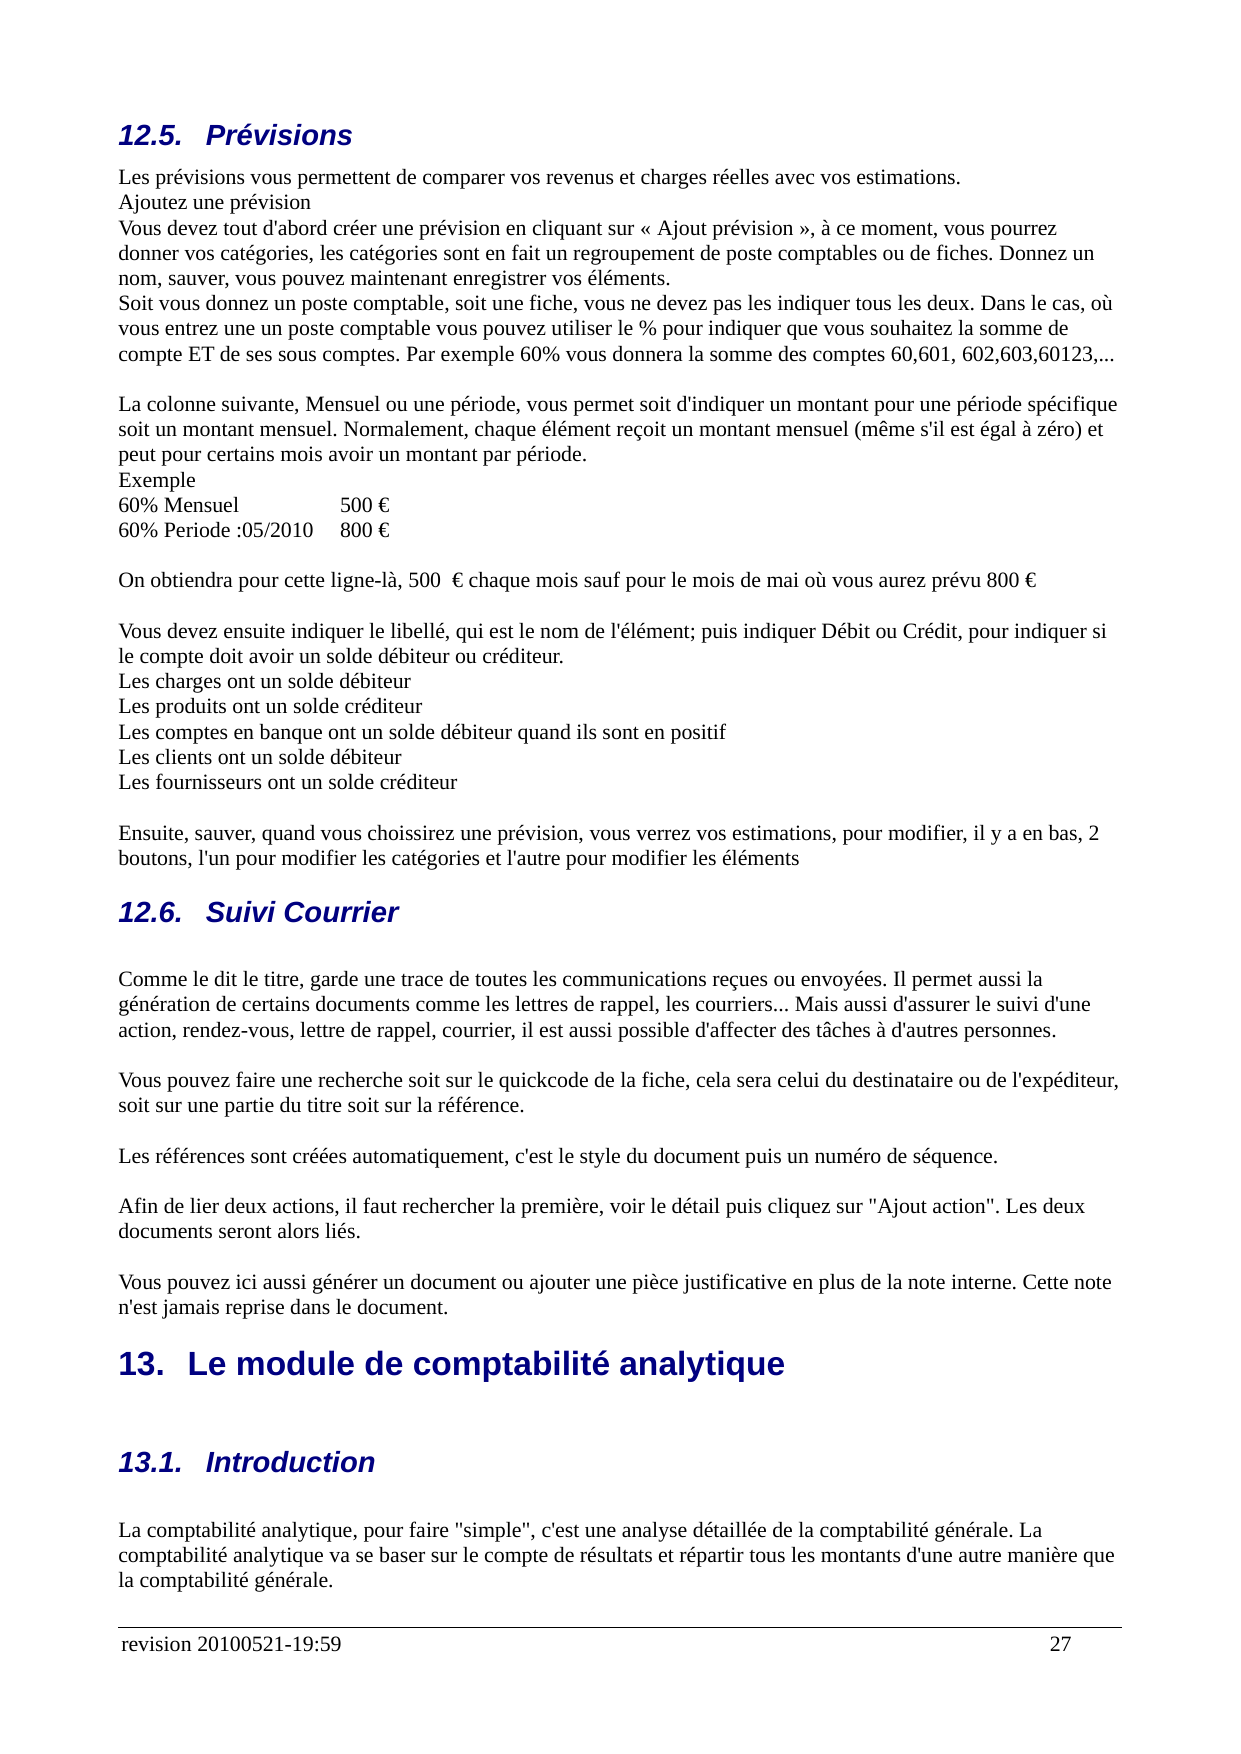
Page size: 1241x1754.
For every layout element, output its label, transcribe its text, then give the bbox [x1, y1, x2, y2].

text 60% Periode :05/2010 800 € [118, 517, 1122, 542]
text Les références sont créées automatiquement, c'est le style du document puis un numéro de séquence. [118, 1143, 1122, 1168]
text Vous pouvez ici aussi générer un document ou ajouter une pièce justificative en plus de la note interne. Cette note n'est jamais reprise dans le document. [118, 1269, 1122, 1319]
text Afin de lier deux actions, il faut rechercher la première, voir le détail puis cliquez sur "Ajout action". Les deux documents seront alors liés. [118, 1193, 1122, 1243]
subtitle Le module de comptabilité analytique [118, 1344, 1122, 1383]
text Les clients ont un solde débiteur [118, 744, 1122, 769]
text Ensuite, sauver, quand vous choissirez une prévision, vous verrez vos estimations, pour modifier, il y a en bas, 2 boutons, l'un pour modifier les catégories et l'autre pour modifier les éléments [118, 819, 1122, 870]
text La comptabilité analytique, pour faire "simple", c'est une analyse détaillée de la comptabilité générale. La comptabilité analytique va se baser sur le compte de résultats et répartir tous les montants d'une autre manière que la comptabilité générale. [118, 1517, 1122, 1592]
text Les produits ont un solde créditeur [118, 693, 1122, 719]
text Les charges ont un solde débiteur [118, 668, 1122, 693]
text On obtiendra pour cette ligne-là, 500 € chaque mois sauf pour le mois de mai où vous aurez prévu 800 € [118, 567, 1122, 593]
text Ajoutez une prévision [118, 189, 1122, 214]
text 60% Mensuel 500 € [118, 492, 1122, 517]
text Comme le dit le titre, garde une trace de toutes les communications reçues ou envoyées. Il permet aussi la génération de certains documents comme les lettres de rappel, les courriers... Mais aussi d'assurer le suivi d'une action, rendez-vous, lettre de rappel, courrier, il est aussi possible d'affecter des tâches à d'autres personnes. [118, 966, 1122, 1042]
text Soit vous donnez un poste comptable, soit une fiche, vous ne devez pas les indiquer tous les deux. Dans le cas, où vous entrez une un poste comptable vous pouvez utiliser le % pour indiquer que vous souhaitez la somme de compte ET de ses sous comptes. Par exemple 60% vous donnera la somme des comptes 60,601, 602,603,60123,... [118, 290, 1122, 366]
subtitle Suivi Courrier [118, 895, 1122, 928]
text La colonne suivante, Mensuel ou une période, vous permet soit d'indiquer un montant pour une période spécifique soit un montant mensuel. Normalement, chaque élément reçoit un montant mensuel (même s'il est égal à zéro) et peut pour certains mois avoir un montant par période. [118, 391, 1122, 467]
text Vous devez tout d'abord créer une prévision en cliquant sur « Ajout prévision », à ce moment, vous pourrez donner vos catégories, les catégories sont en fait un regroupement de poste comptables ou de fiches. Donnez un nom, sauver, vous pouvez maintenant enregistrer vos éléments. [118, 214, 1122, 290]
text Les fournisseurs ont un solde créditeur [118, 769, 1122, 794]
subtitle Prévisions [118, 118, 1122, 152]
subtitle Introduction [118, 1446, 1122, 1479]
text Vous pouvez faire une recherche soit sur le quickcode de la fiche, cela sera celui du destinataire ou de l'expéditeur, soit sur une partie du titre soit sur la référence. [118, 1067, 1122, 1117]
text Les prévisions vous permettent de comparer vos revenus et charges réelles avec vos estimations. [118, 164, 1122, 189]
text Vous devez ensuite indiquer le libellé, qui est le nom de l'élément; puis indiquer Débit ou Crédit, pour indiquer si le compte doit avoir un solde débiteur ou créditeur. [118, 618, 1122, 668]
text Exemple [118, 467, 1122, 492]
text Les comptes en banque ont un solde débiteur quand ils sont en positif [118, 719, 1122, 744]
